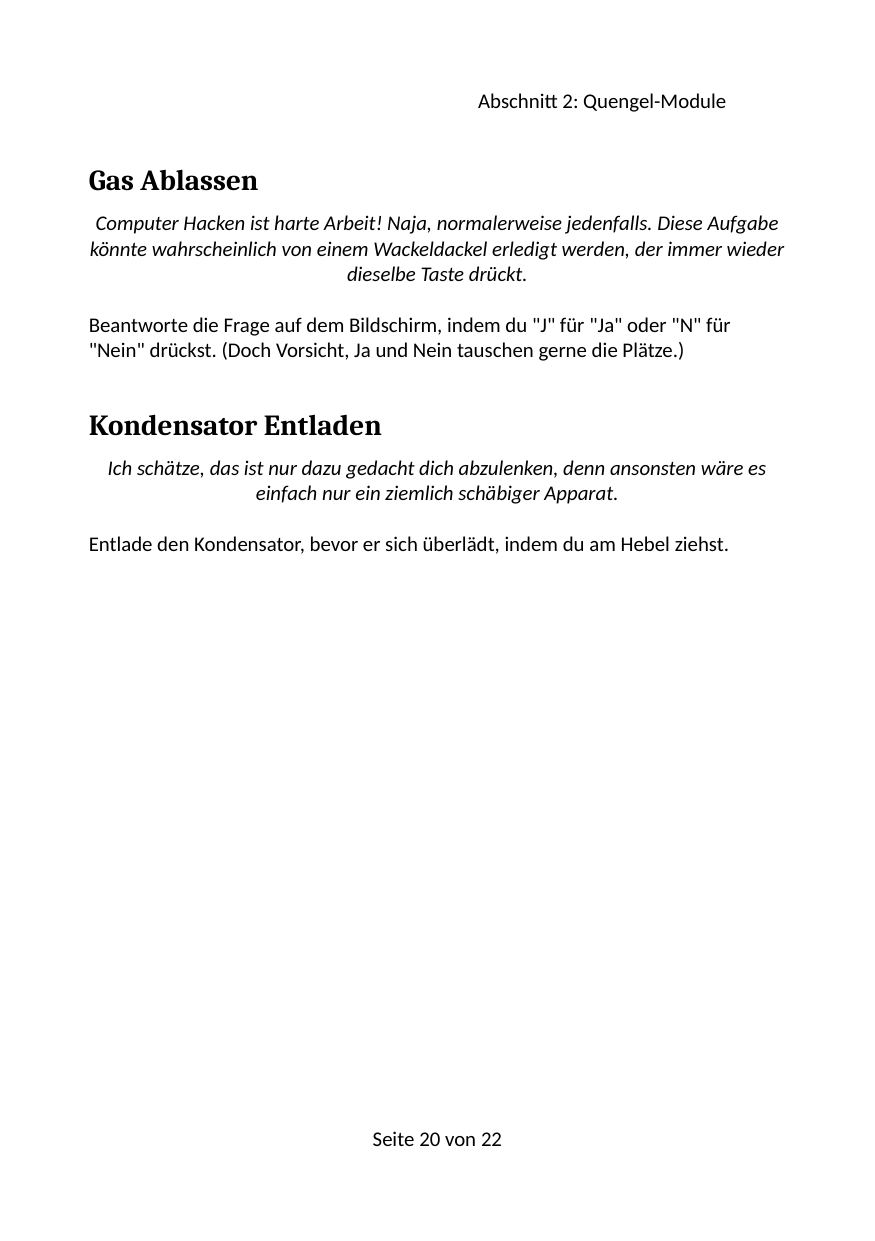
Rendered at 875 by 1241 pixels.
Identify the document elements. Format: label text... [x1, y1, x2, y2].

subtitle Gas Ablassen [88, 164, 786, 198]
subtitle Kondensator Entladen [88, 409, 786, 443]
text Computer Hacken ist harte Arbeit! Naja, normalerweise jedenfalls. Diese Aufgabe könnte wahrscheinlich von einem Wackeldackel erledigt werden, der immer wieder dieselbe Taste drückt. [88, 210, 786, 287]
text Ich schätze, das ist nur dazu gedacht dich abzulenken, denn ansonsten wäre es einfach nur ein ziemlich schäbiger Apparat. [88, 455, 786, 506]
text Beantworte die Frage auf dem Bildschirm, indem du "J" für "Ja" oder "N" für "Nein" drückst. (Doch Vorsicht, Ja und Nein tauschen gerne die Plätze.) [88, 312, 786, 363]
text Entlade den Kondensator, bevor er sich überlädt, indem du am Hebel ziehst. [88, 531, 786, 557]
